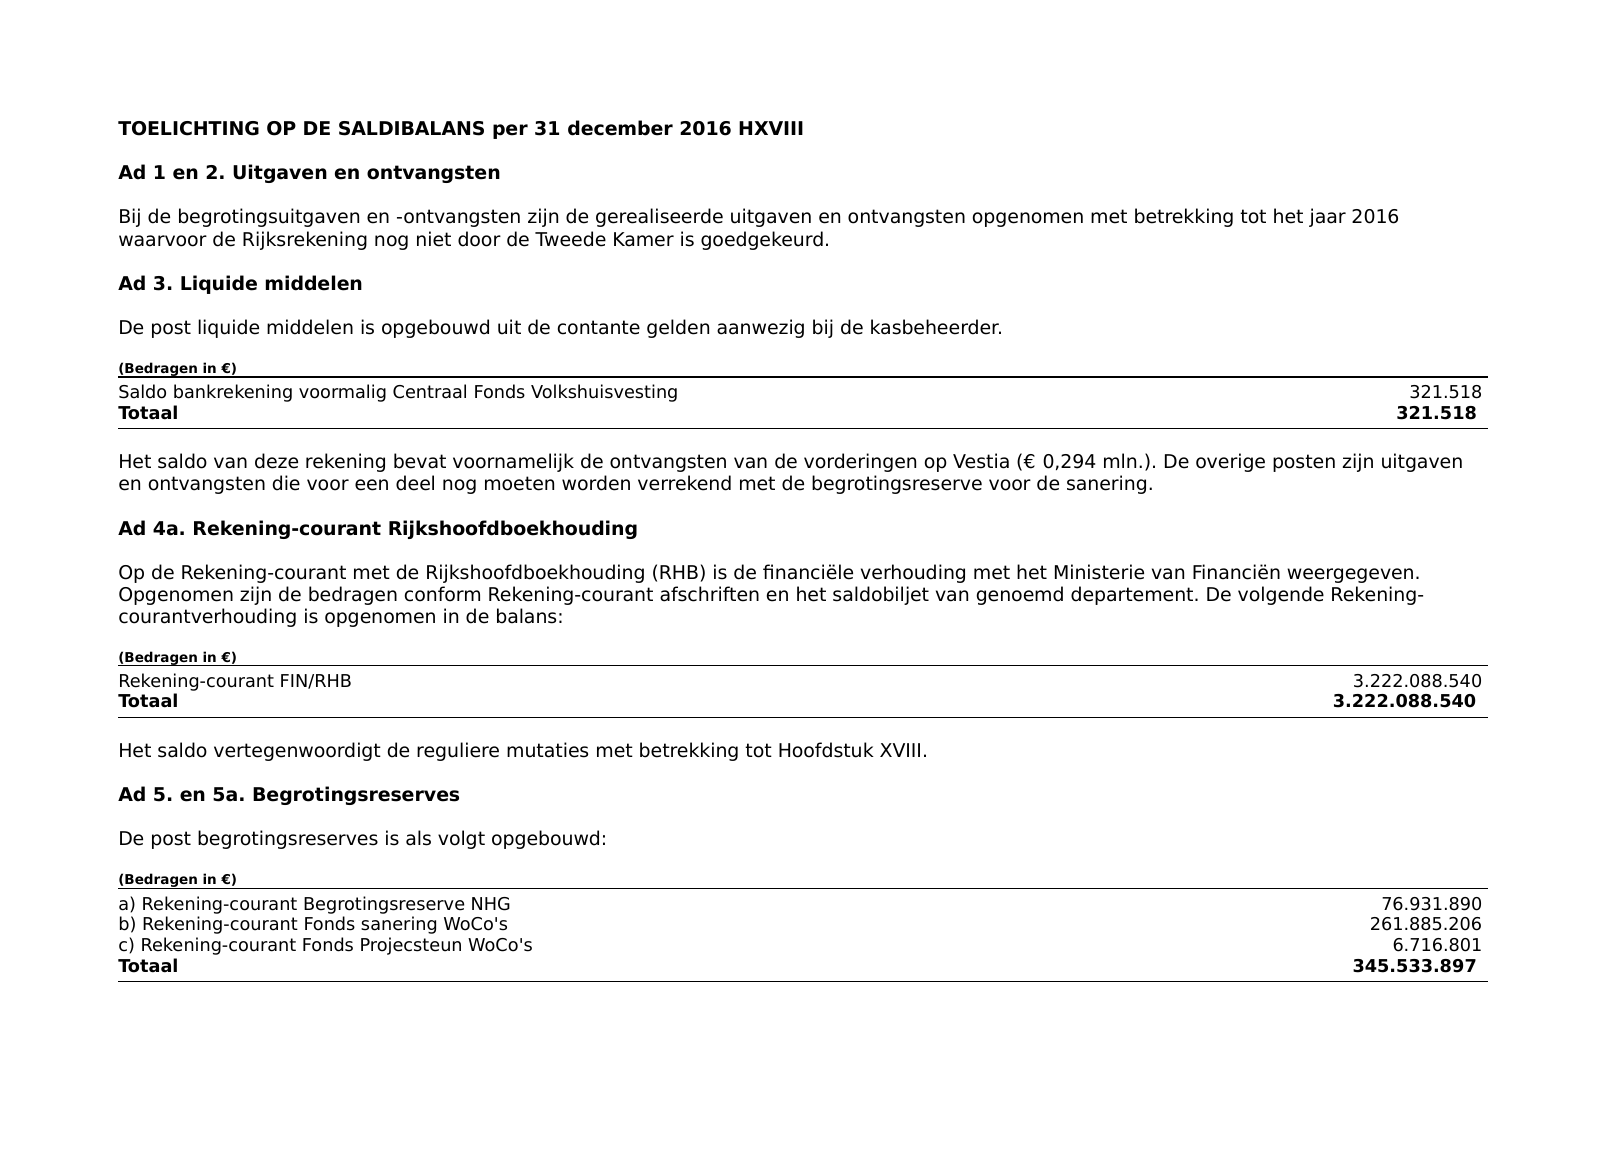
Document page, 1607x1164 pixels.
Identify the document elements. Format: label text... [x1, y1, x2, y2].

table_cell a) Rekening-courant Begrotingsreserve NHG [118, 889, 1269, 914]
table_header (Bedragen in €) [118, 872, 1488, 888]
text Bij de begrotingsuitgaven en -ontvangsten zijn de gerealiseerde uitgaven en ontvangsten opgenomen met betrekking tot het jaar 2016 waarvoor de Rijksrekening nog niet door de Tweede Kamer is goedgekeurd. [118, 206, 1488, 250]
text De post liquide middelen is opgebouwd uit de contante gelden aanwezig bij de kasbeheerder. [118, 317, 1488, 339]
table_cell 76.931.890 [1269, 889, 1488, 914]
table_cell 321.518 [1269, 378, 1488, 403]
table_cell c) Rekening-courant Fonds Projecsteun WoCo's [118, 935, 1269, 956]
text Het saldo van deze rekening bevat voornamelijk de ontvangsten van de vorderingen op Vestia (€ 0,294 mln.). De overige posten zijn uitgaven en ontvangsten die voor een deel nog moeten worden verrekend met de begrotingsreserve voor de sanering. [118, 451, 1488, 495]
text De post begrotingsreserves is als volgt opgebouwd: [118, 828, 1488, 850]
subtitle Ad 5. en 5a. Begrotingsreserves [118, 784, 1488, 806]
text Op de Rekening-courant met de Rijkshoofdboekhouding (RHB) is de financiële verhouding met het Ministerie van Financiën weergegeven. Opgenomen zijn de bedragen conform Rekening-courant afschriften en het saldobiljet van genoemd departement. De volgende Rekening-courantverhouding is opgenomen in de balans: [118, 562, 1488, 627]
subtitle Ad 1 en 2. Uitgaven en ontvangsten [118, 162, 1488, 184]
table_cell Totaal [118, 956, 1269, 981]
subtitle Ad 4a. Rekening-courant Rijkshoofdboekhouding [118, 517, 1488, 539]
table_cell Rekening-courant FIN/RHB [118, 666, 1269, 691]
table_cell Totaal [118, 691, 1269, 717]
text Het saldo vertegenwoordigt de reguliere mutaties met betrekking tot Hoofdstuk XVIII. [118, 740, 1488, 762]
table_cell 6.716.801 [1269, 935, 1488, 956]
table_cell 321.518 [1269, 403, 1488, 428]
table_cell 345.533.897 [1269, 956, 1488, 981]
subtitle Ad 3. Liquide middelen [118, 273, 1488, 294]
table_header (Bedragen in €) [118, 361, 1488, 376]
table_cell Totaal [118, 403, 1269, 428]
table_cell Saldo bankrekening voormalig Centraal Fonds Volkshuisvesting [118, 378, 1269, 403]
table_cell 3.222.088.540 [1269, 666, 1488, 691]
table_cell b) Rekening-courant Fonds sanering WoCo's [118, 914, 1269, 935]
subtitle TOELICHTING OP DE SALDIBALANS per 31 december 2016 HXVIII [118, 118, 1488, 140]
table_cell 3.222.088.540 [1269, 691, 1488, 717]
table_cell 261.885.206 [1269, 914, 1488, 935]
table_header (Bedragen in €) [118, 649, 1488, 665]
